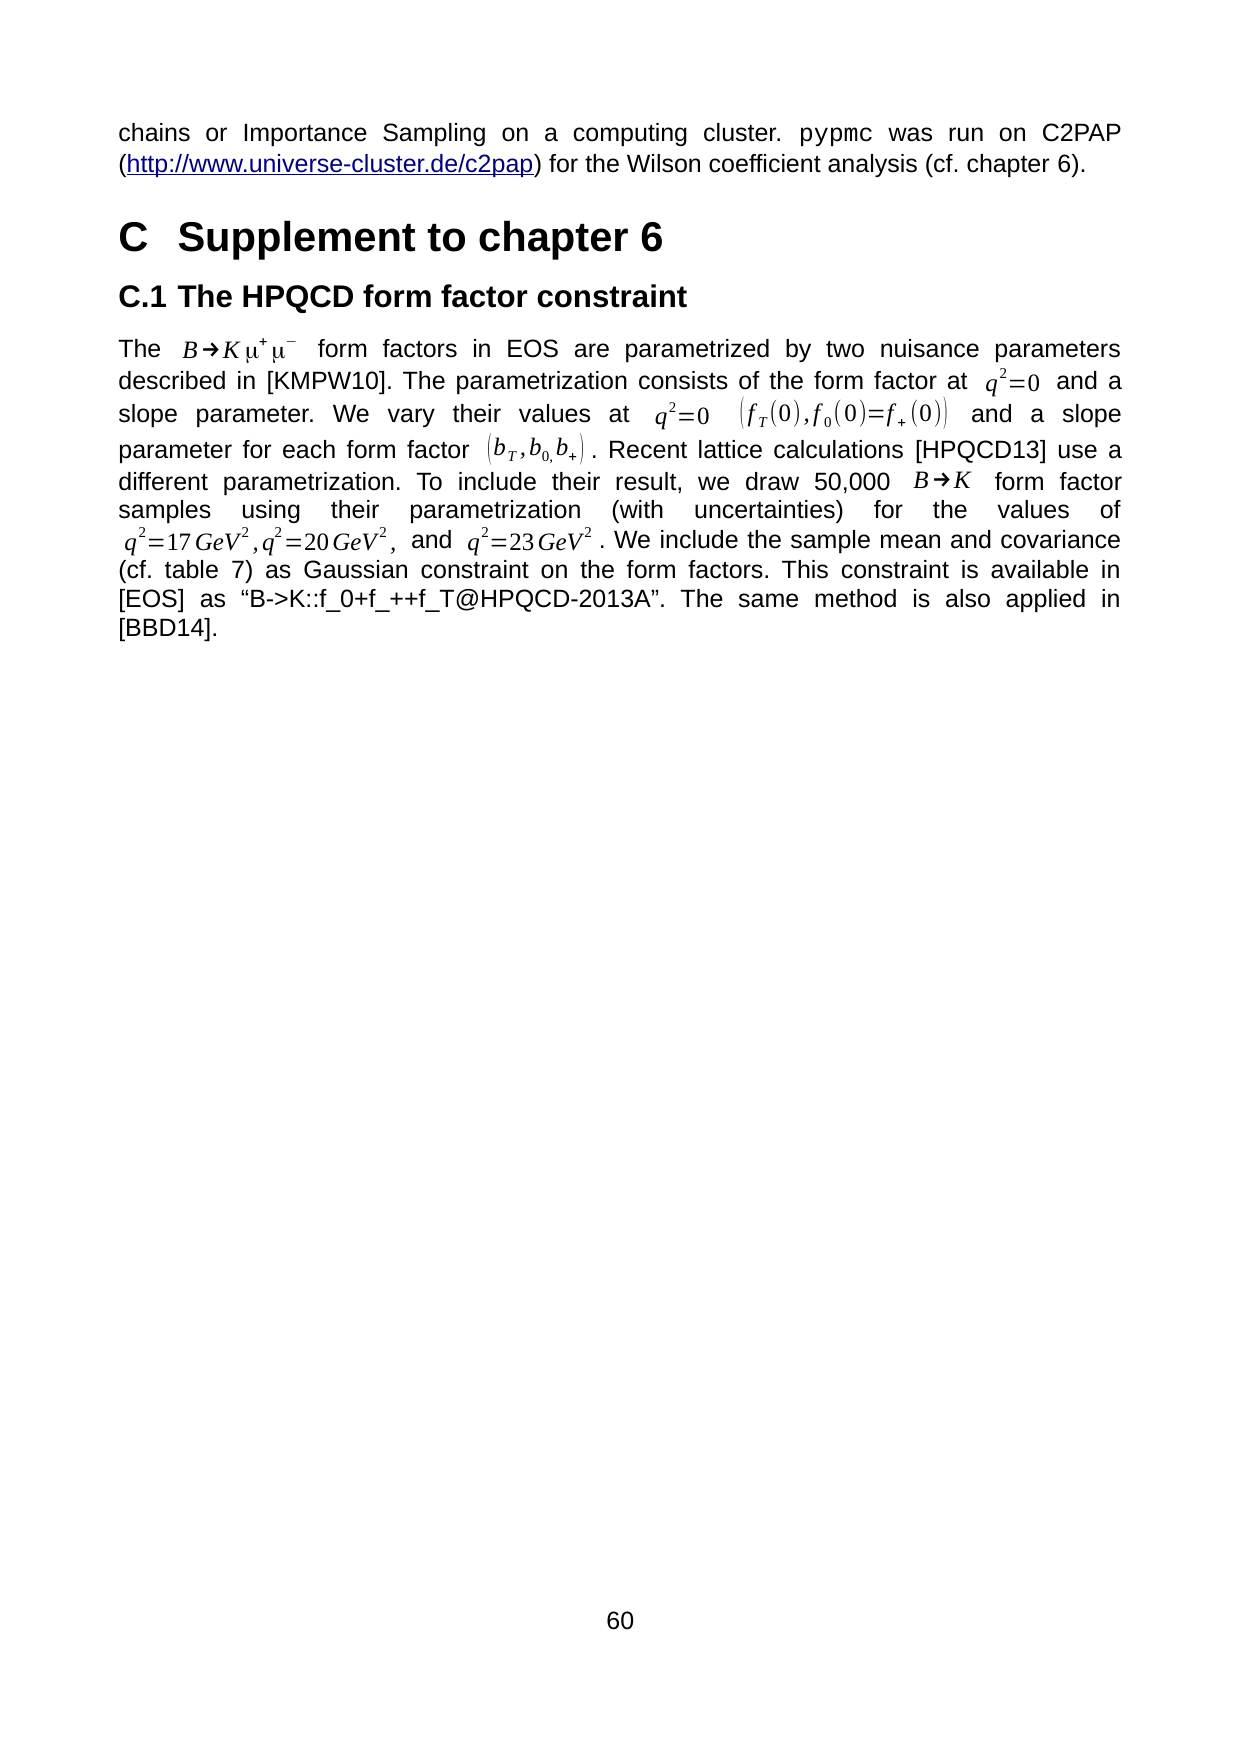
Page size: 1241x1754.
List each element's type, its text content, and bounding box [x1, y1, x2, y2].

title The HPQCD form factor constraint [118, 278, 1122, 314]
text The form factors in EOS are parametrized by two nuisance parameters described in [KMPW10]. The parametrization consists of the form factor at and a slope parameter. We vary their values at and a slope parameter for each form factor . Recent lattice calculations [HPQCD13] use a different parametrization. To include their result, we draw 50,000 form factor samples using their parametrization (with uncertainties) for the values of and . We include the sample mean and covariance (cf. table 7) as Gaussian constraint on the form factors. This constraint is available in [EOS] as “B->K::f_0+f_++f_T@HPQCD-2013A”. The same method is also applied in [BBD14]. [118, 332, 1122, 642]
text chains or Importance Sampling on a computing cluster. pypmc was run on C2PAP (http://www.universe-cluster.de/c2pap) for the Wilson coefficient analysis (cf. chapter 6). [118, 118, 1122, 178]
title Supplement to chapter 6 [118, 213, 1122, 261]
